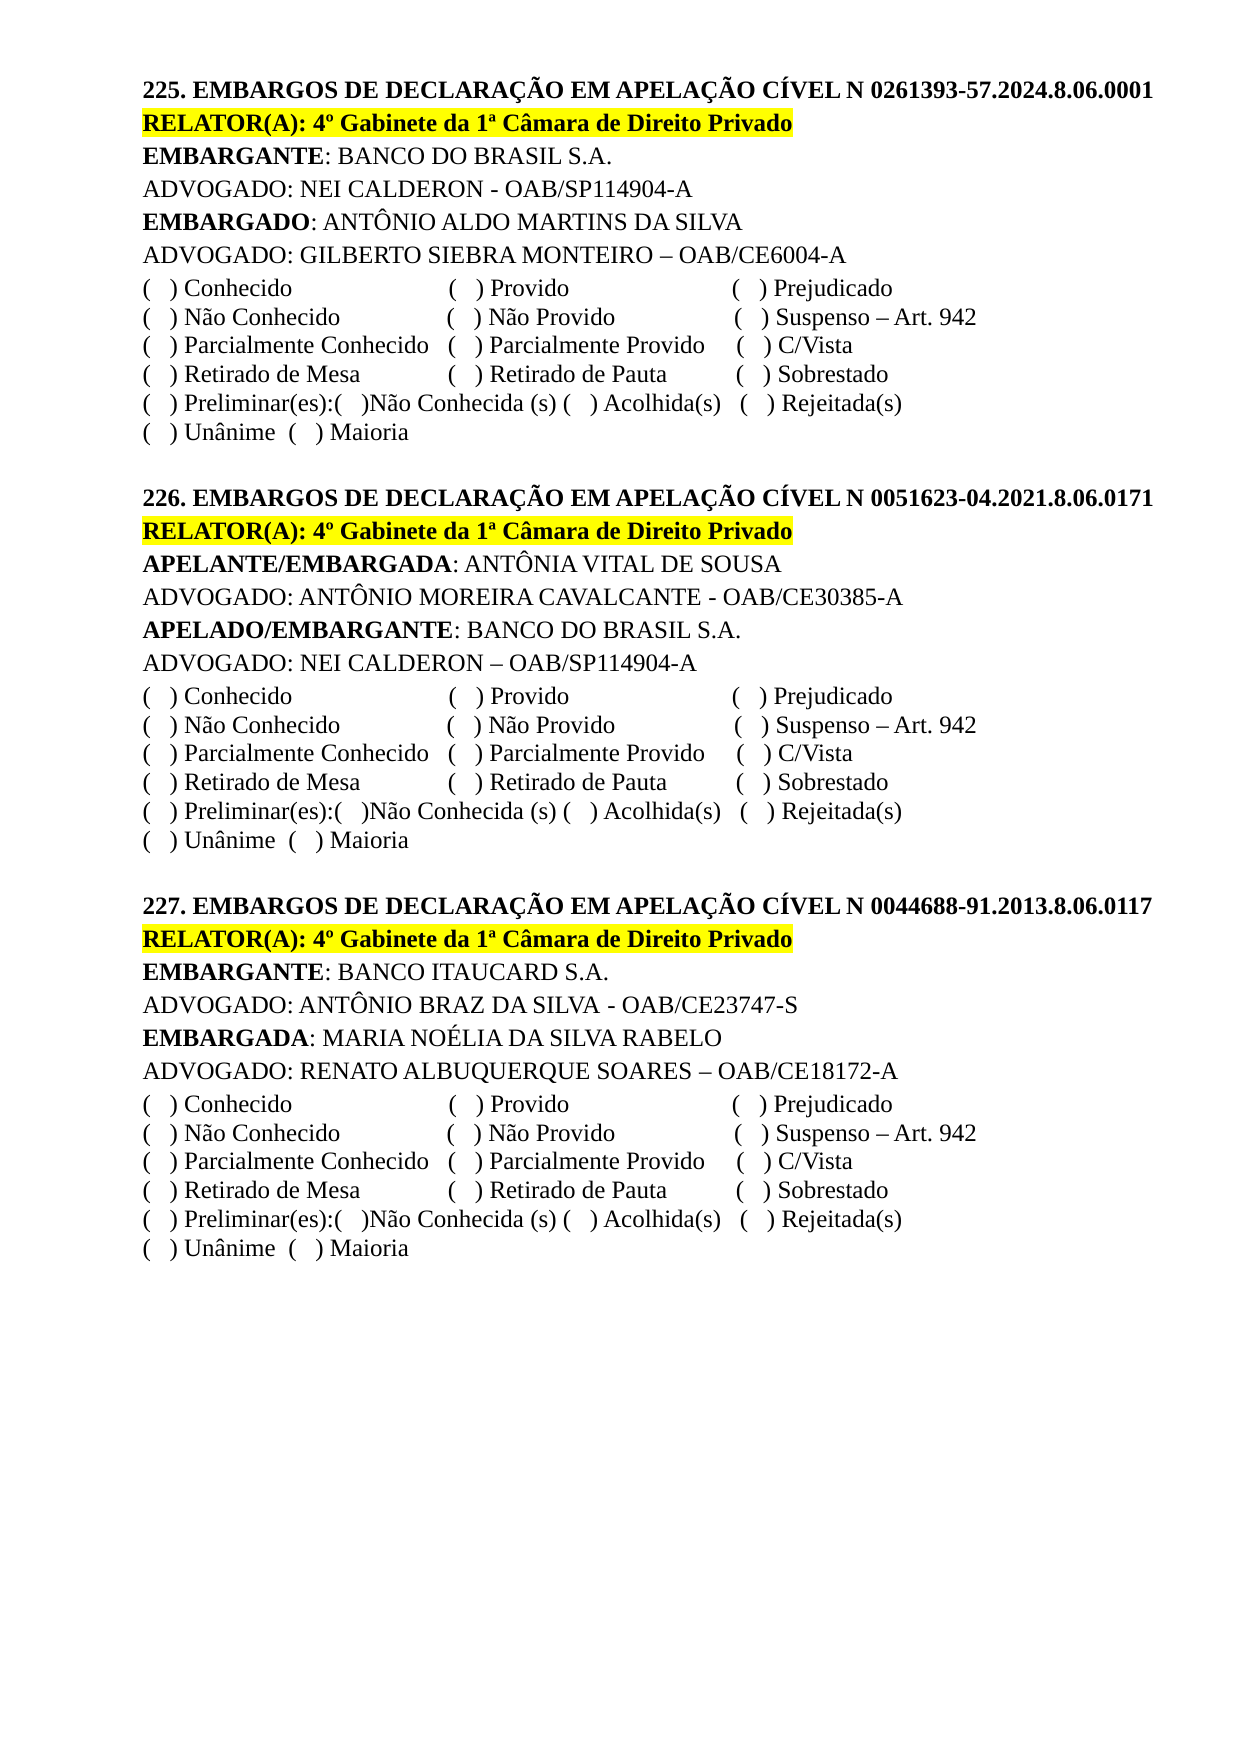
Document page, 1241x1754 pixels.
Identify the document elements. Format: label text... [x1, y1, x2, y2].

text ( ) Parcialmente Conhecido ( ) Parcialmente Provido ( ) C/Vista [142, 331, 1158, 359]
text ( ) Retirado de Mesa ( ) Retirado de Pauta ( ) Sobrestado [142, 1175, 1158, 1204]
text ( ) Preliminar(es):( )Não Conhecida (s) ( ) Acolhida(s) ( ) Rejeitada(s) [142, 796, 1158, 825]
text ( ) Conhecido ( ) Provido ( ) Prejudicado [142, 273, 1141, 302]
text ( ) Unânime ( ) Maioria 227. EMBARGOS DE DECLARAÇÃO EM APELAÇÃO CÍVEL N 0044688-91.2013.8.06.0117 RELATOR(A): 4º Gabinete da 1ª Câmara de Direito Privado EMBARGANTE: BANCO ITAUCARD S.A. ADVOGADO: ANTÔNIO BRAZ DA SILVA - OAB/CE23747-S EMBARGADA: MARIA NOÉLIA DA SILVA RABELO ADVOGADO: RENATO ALBUQUERQUE SOARES – OAB/CE18172-A [142, 825, 1188, 1085]
text ( ) Parcialmente Conhecido ( ) Parcialmente Provido ( ) C/Vista [142, 738, 1158, 767]
text ( ) Retirado de Mesa ( ) Retirado de Pauta ( ) Sobrestado [142, 359, 1158, 388]
text ( ) Não Conhecido ( ) Não Provido ( ) Suspenso – Art. 942 [142, 1118, 1158, 1146]
text ( ) Unânime ( ) Maioria [142, 1233, 1188, 1327]
text ( ) Não Conhecido ( ) Não Provido ( ) Suspenso – Art. 942 [142, 302, 1158, 331]
text ( ) Preliminar(es):( )Não Conhecida (s) ( ) Acolhida(s) ( ) Rejeitada(s) [142, 1204, 1158, 1233]
text ( ) Conhecido ( ) Provido ( ) Prejudicado [142, 1089, 1141, 1118]
text ( ) Unânime ( ) Maioria 226. EMBARGOS DE DECLARAÇÃO EM APELAÇÃO CÍVEL N 0051623-04.2021.8.06.0171 RELATOR(A): 4º Gabinete da 1ª Câmara de Direito Privado APELANTE/EMBARGADA: ANTÔNIA VITAL DE SOUSA ADVOGADO: ANTÔNIO MOREIRA CAVALCANTE - OAB/CE30385-A APELADO/EMBARGANTE: BANCO DO BRASIL S.A. ADVOGADO: NEI CALDERON – OAB/SP114904-A [142, 417, 1188, 677]
text ( ) Não Conhecido ( ) Não Provido ( ) Suspenso – Art. 942 [142, 710, 1158, 738]
text ( ) Retirado de Mesa ( ) Retirado de Pauta ( ) Sobrestado [142, 767, 1158, 796]
text ( ) Conhecido ( ) Provido ( ) Prejudicado [142, 681, 1141, 710]
text 225. EMBARGOS DE DECLARAÇÃO EM APELAÇÃO CÍVEL N 0261393-57.2024.8.06.0001 RELATOR(A): 4º Gabinete da 1ª Câmara de Direito Privado EMBARGANTE: BANCO DO BRASIL S.A. ADVOGADO: NEI CALDERON - OAB/SP114904-A EMBARGADO: ANTÔNIO ALDO MARTINS DA SILVA ADVOGADO: GILBERTO SIEBRA MONTEIRO – OAB/CE6004-A [142, 75, 1188, 269]
text ( ) Parcialmente Conhecido ( ) Parcialmente Provido ( ) C/Vista [142, 1146, 1158, 1175]
text ( ) Preliminar(es):( )Não Conhecida (s) ( ) Acolhida(s) ( ) Rejeitada(s) [142, 388, 1158, 417]
